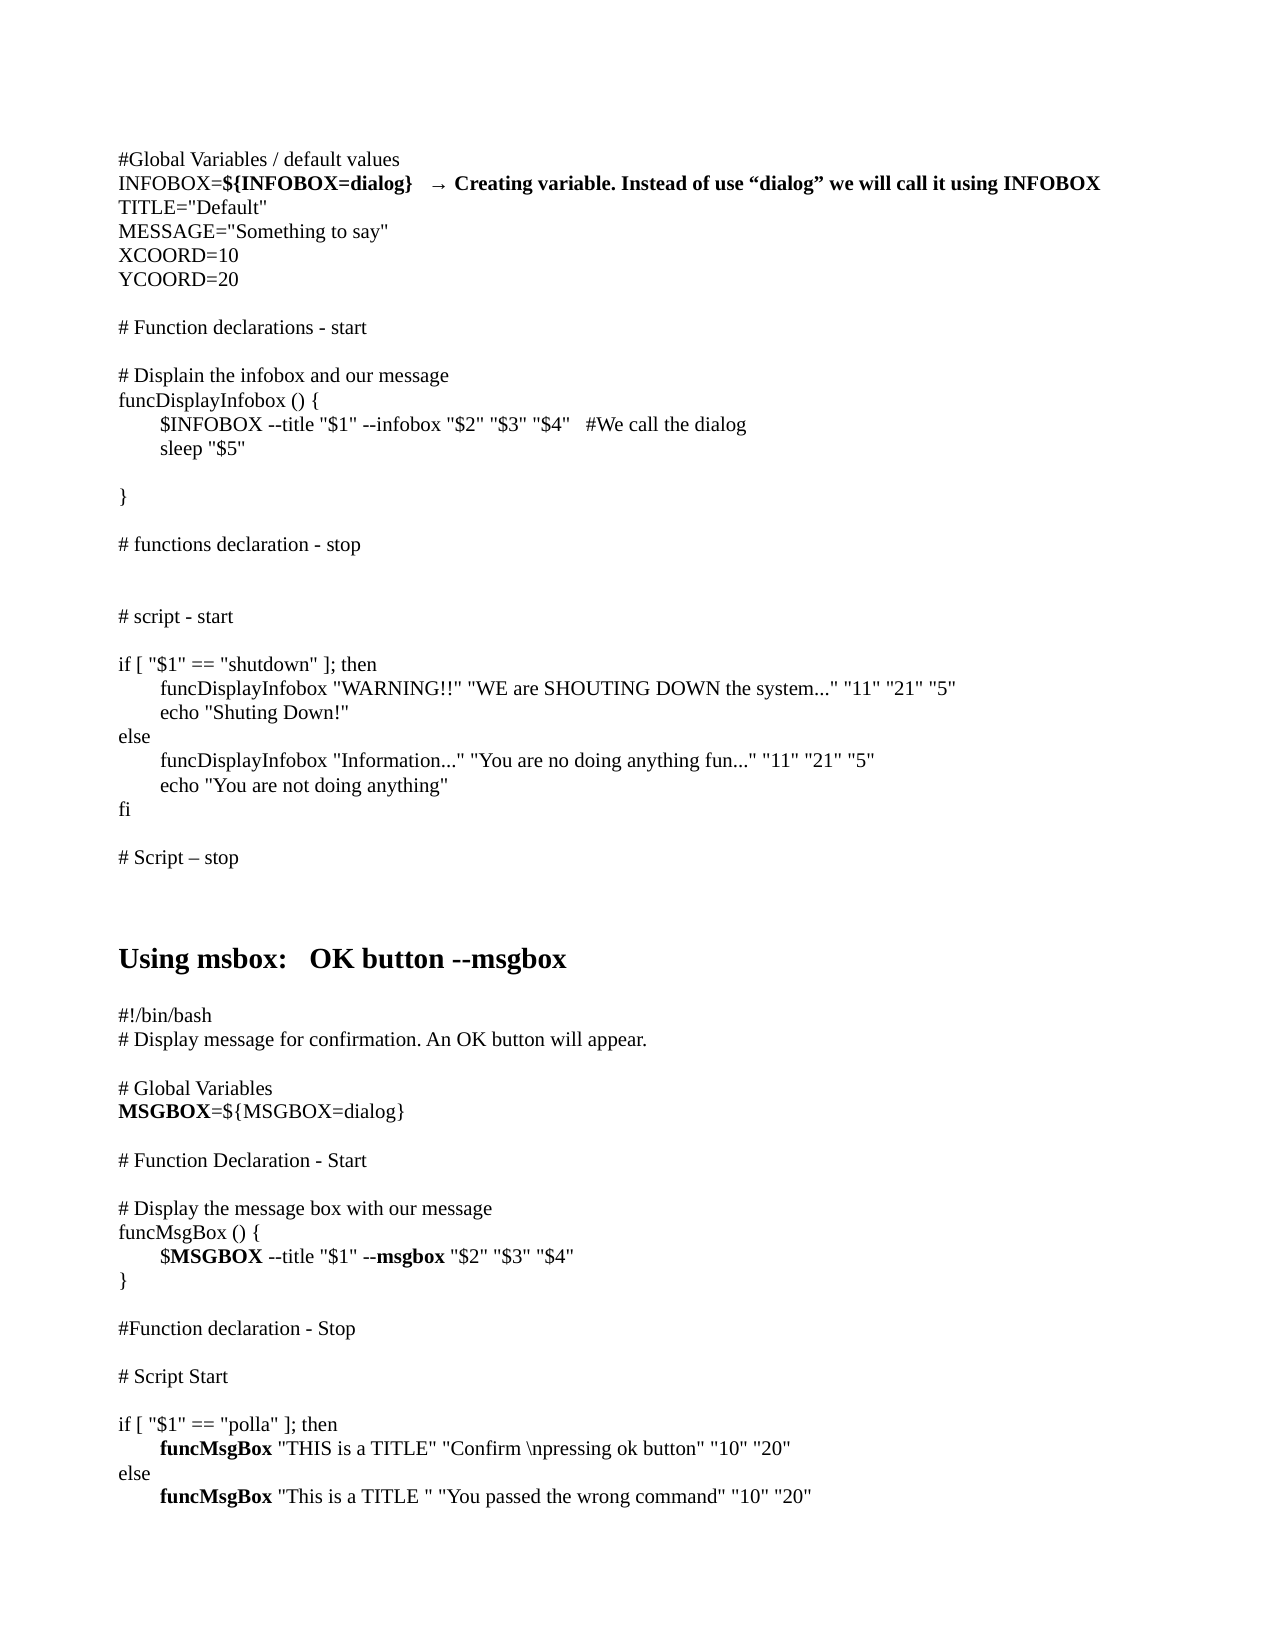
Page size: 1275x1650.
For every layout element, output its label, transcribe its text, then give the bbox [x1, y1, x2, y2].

text #Global Variables / default values [118, 147, 1157, 171]
text $INFOBOX --title "$1" --infobox "$2" "$3" "$4" #We call the dialog [118, 412, 1157, 436]
text funcDisplayInfobox "WARNING!!" "WE are SHOUTING DOWN the system..." "11" "21" "5" [118, 676, 1157, 700]
text echo "You are not doing anything" [118, 772, 1157, 797]
text echo "Shuting Down!" [118, 700, 1157, 724]
text funcDisplayInfobox () { [118, 387, 1157, 412]
text # Script – stop [118, 845, 1157, 869]
text fi [118, 797, 1157, 821]
text # Global Variables [118, 1075, 1157, 1099]
text sleep "$5" [118, 436, 1157, 460]
text funcMsgBox "THIS is a TITLE" "Confirm \npressing ok button" "10" "20" [118, 1436, 1157, 1460]
text } [118, 484, 1157, 508]
text MESSAGE="Something to say" [118, 219, 1157, 243]
text # Displain the infobox and our message [118, 363, 1157, 387]
text funcDisplayInfobox "Information..." "You are no doing anything fun..." "11" "21" "5" [118, 748, 1157, 772]
text XCOORD=10 [118, 243, 1157, 267]
text # functions declaration - stop [118, 532, 1157, 556]
text TITLE="Default" [118, 195, 1157, 219]
text INFOBOX=${INFOBOX=dialog} → Creating variable. Instead of use “dialog” we will call it using INFOBOX [118, 171, 1157, 195]
text #Function declaration - Stop [118, 1316, 1157, 1340]
text MSGBOX=${MSGBOX=dialog} [118, 1099, 1157, 1123]
text if [ "$1" == "polla" ]; then [118, 1412, 1157, 1436]
text else [118, 1460, 1157, 1484]
text YCOORD=20 [118, 267, 1157, 291]
text Using msbox: OK button --msgbox [118, 941, 1157, 974]
text # Display the message box with our message [118, 1196, 1157, 1220]
text $MSGBOX --title "$1" --msgbox "$2" "$3" "$4" [118, 1244, 1157, 1268]
text if [ "$1" == "shutdown" ]; then [118, 652, 1157, 676]
text # Function declarations - start [118, 315, 1157, 339]
text # Display message for confirmation. An OK button will appear. [118, 1027, 1157, 1051]
text # Function Declaration - Start [118, 1148, 1157, 1172]
text #!/bin/bash [118, 1003, 1157, 1027]
text funcMsgBox "This is a TITLE " "You passed the wrong command" "10" "20" [118, 1484, 1157, 1508]
text } [118, 1268, 1157, 1292]
text funcMsgBox () { [118, 1220, 1157, 1244]
text # Script Start [118, 1364, 1157, 1388]
text else [118, 724, 1157, 748]
text # script - start [118, 604, 1157, 628]
